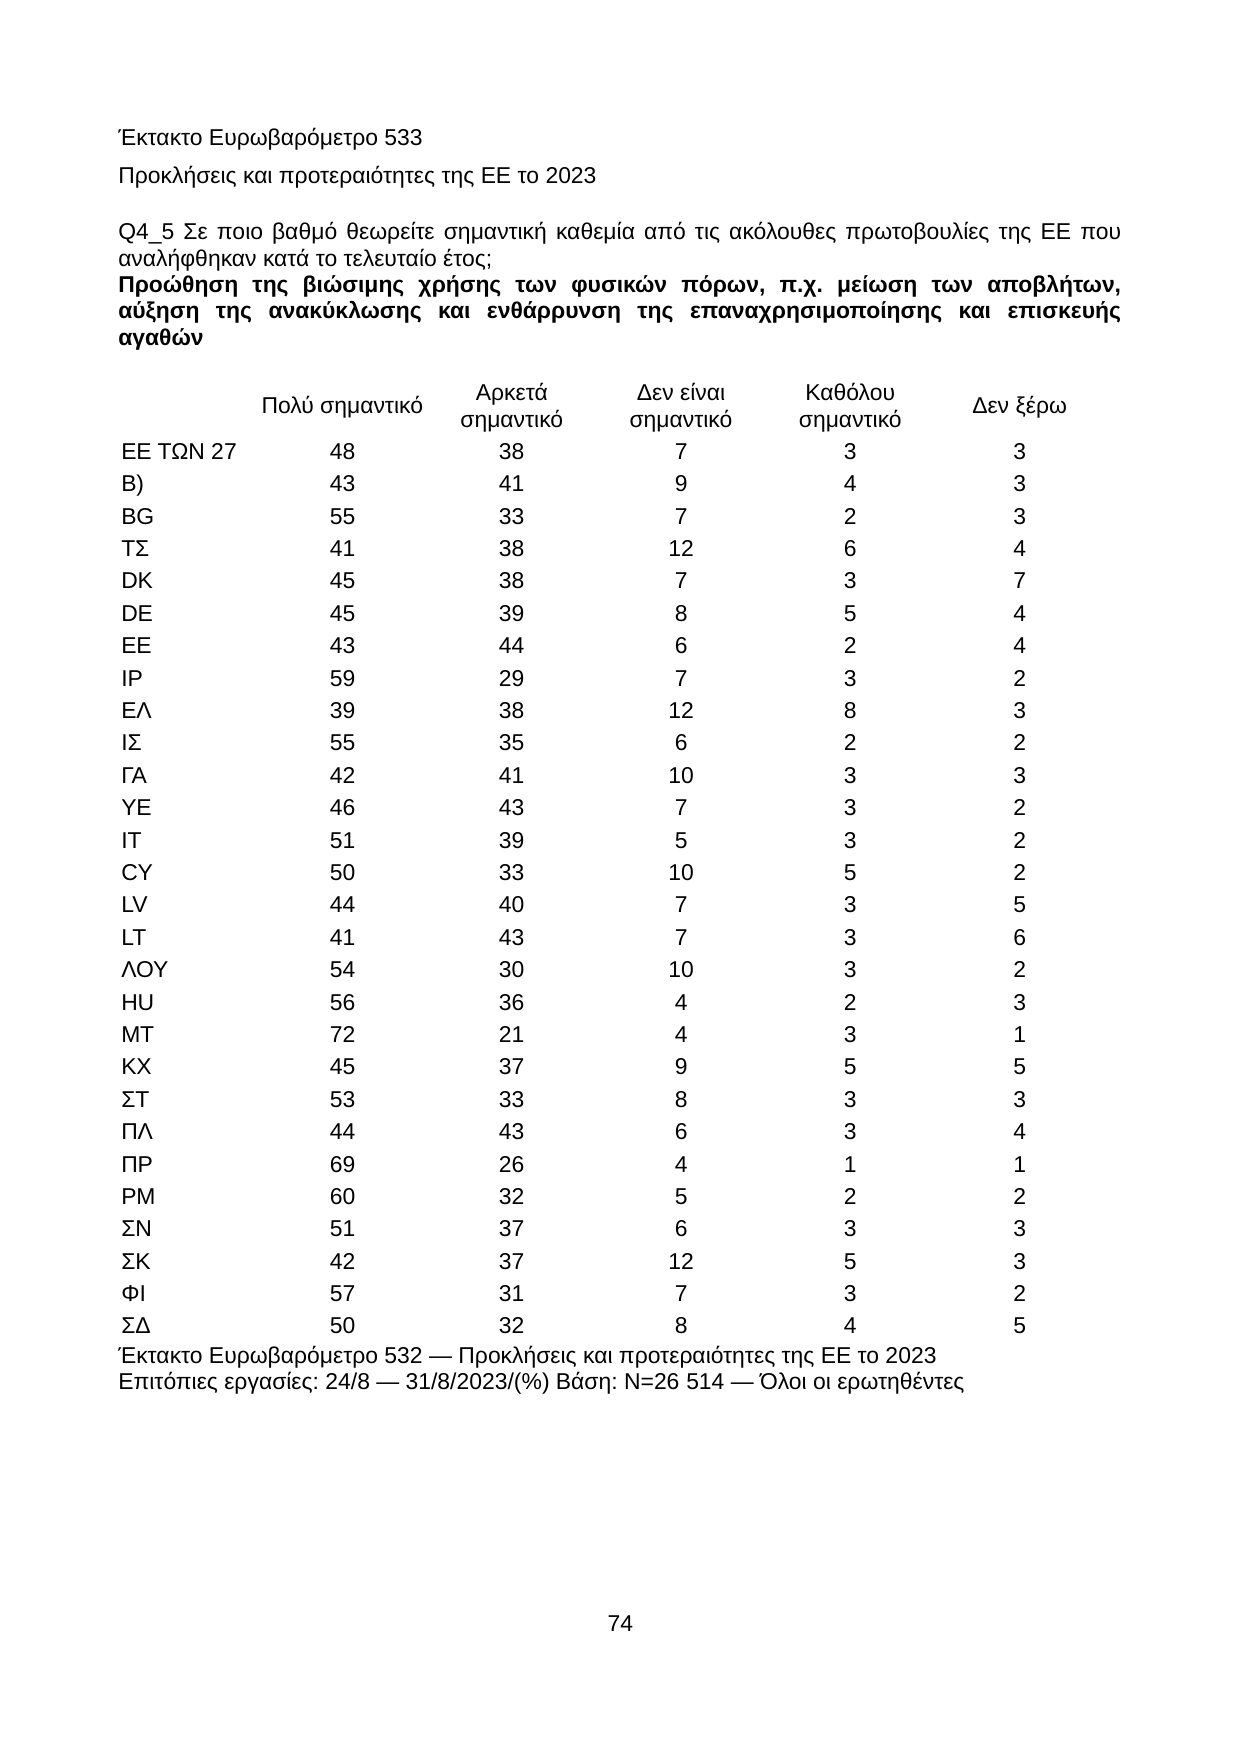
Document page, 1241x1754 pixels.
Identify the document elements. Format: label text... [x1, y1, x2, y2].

table_cell HU [118, 986, 258, 1018]
table_cell ΛΟΥ [118, 953, 258, 986]
table_cell 32 [427, 1180, 596, 1212]
table_cell 37 [427, 1212, 596, 1245]
table_cell 41 [258, 921, 427, 953]
table_cell 5 [765, 597, 935, 629]
table_cell 6 [596, 629, 765, 662]
table_cell 6 [596, 1115, 765, 1147]
table_cell 7 [935, 564, 1104, 597]
table_cell IT [118, 824, 258, 856]
table_cell 55 [258, 500, 427, 532]
table_cell 2 [935, 791, 1104, 823]
table_cell 3 [935, 694, 1104, 726]
table_cell 5 [596, 824, 765, 856]
table_cell 72 [258, 1018, 427, 1050]
table_cell 6 [596, 1212, 765, 1245]
table_cell 4 [596, 1148, 765, 1180]
table_cell ΜΤ [118, 1018, 258, 1050]
table_cell 2 [765, 1180, 935, 1212]
table_cell BG [118, 500, 258, 532]
table_cell 38 [427, 564, 596, 597]
table_cell 8 [596, 597, 765, 629]
table_cell ΠΛ [118, 1115, 258, 1147]
table_cell 3 [935, 500, 1104, 532]
table_header Καθόλου σημαντικό [765, 376, 935, 435]
table_cell 7 [596, 791, 765, 823]
text Q4_5 Σε ποιο βαθμό θεωρείτε σημαντική καθεμία από τις ακόλουθες πρωτοβουλίες της ΕΕ που αναλήφθηκαν κατά το τελευταίο έτος; [118, 218, 1122, 271]
table_cell 57 [258, 1277, 427, 1309]
table_header Πολύ σημαντικό [258, 376, 427, 435]
table_cell 31 [427, 1277, 596, 1309]
table_cell 12 [596, 694, 765, 726]
table_cell 36 [427, 986, 596, 1018]
table_cell 3 [765, 953, 935, 986]
table_cell 3 [765, 662, 935, 694]
table_header [118, 376, 258, 435]
table_cell 1 [935, 1018, 1104, 1050]
table_cell 6 [765, 532, 935, 564]
table_cell 26 [427, 1148, 596, 1180]
table_cell 7 [596, 435, 765, 467]
table_cell LT [118, 921, 258, 953]
table_cell 2 [935, 726, 1104, 759]
table_cell 5 [935, 1310, 1104, 1342]
table_cell 10 [596, 953, 765, 986]
table_cell 41 [258, 532, 427, 564]
table_cell ΙΣ [118, 726, 258, 759]
table_cell 3 [765, 564, 935, 597]
table_cell 4 [935, 597, 1104, 629]
table_header Δεν είναι σημαντικό [596, 376, 765, 435]
table_cell ΕΛ [118, 694, 258, 726]
table_cell 7 [596, 564, 765, 597]
table_cell ΣΔ [118, 1310, 258, 1342]
table_cell Β) [118, 467, 258, 499]
table_cell 44 [258, 888, 427, 921]
table_cell 4 [765, 1310, 935, 1342]
table_cell 56 [258, 986, 427, 1018]
table_cell 48 [258, 435, 427, 467]
table_cell 37 [427, 1245, 596, 1277]
table_cell 39 [258, 694, 427, 726]
table_cell 2 [935, 953, 1104, 986]
table_cell ΤΣ [118, 532, 258, 564]
text Προώθηση της βιώσιμης χρήσης των φυσικών πόρων, π.χ. μείωση των αποβλήτων, αύξηση της ανακύκλωσης και ενθάρρυνση της επαναχρησιμοποίησης και επισκευής αγαθών [118, 271, 1122, 350]
table_cell 54 [258, 953, 427, 986]
table_cell 42 [258, 1245, 427, 1277]
table_cell 3 [765, 435, 935, 467]
table_cell 45 [258, 597, 427, 629]
table_cell CY [118, 856, 258, 888]
table_cell 3 [765, 1212, 935, 1245]
table_cell ΙΡ [118, 662, 258, 694]
table_cell 10 [596, 759, 765, 791]
text Επιτόπιες εργασίες: 24/8 — 31/8/2023/(%) Βάση: N=26 514 — Όλοι οι ερωτηθέντες [118, 1368, 1122, 1394]
table_cell 55 [258, 726, 427, 759]
table_cell ΡΜ [118, 1180, 258, 1212]
table_cell 21 [427, 1018, 596, 1050]
table_cell 9 [596, 1050, 765, 1083]
table_cell 4 [596, 1018, 765, 1050]
table_cell ΓΑ [118, 759, 258, 791]
table_cell 5 [935, 888, 1104, 921]
table_cell 50 [258, 856, 427, 888]
table_cell 12 [596, 532, 765, 564]
table_cell 3 [935, 1245, 1104, 1277]
table_cell 3 [935, 759, 1104, 791]
table_cell 51 [258, 824, 427, 856]
table_cell 5 [935, 1050, 1104, 1083]
table_cell 9 [596, 467, 765, 499]
table_cell 41 [427, 759, 596, 791]
table_cell 3 [765, 888, 935, 921]
table_cell 4 [765, 467, 935, 499]
table_cell 2 [935, 824, 1104, 856]
table_cell 33 [427, 856, 596, 888]
table_cell 1 [935, 1148, 1104, 1180]
table_cell 2 [765, 986, 935, 1018]
table_cell 43 [258, 629, 427, 662]
table_cell 7 [596, 1277, 765, 1309]
table_cell 2 [935, 856, 1104, 888]
table_cell 53 [258, 1083, 427, 1115]
table_cell 12 [596, 1245, 765, 1277]
table_cell 37 [427, 1050, 596, 1083]
table_cell 60 [258, 1180, 427, 1212]
table_cell 32 [427, 1310, 596, 1342]
table_header Αρκετά σημαντικό [427, 376, 596, 435]
table_cell 50 [258, 1310, 427, 1342]
table_cell 45 [258, 564, 427, 597]
table_cell 7 [596, 662, 765, 694]
table_cell ΠΡ [118, 1148, 258, 1180]
table_cell ΥΕ [118, 791, 258, 823]
table_cell 69 [258, 1148, 427, 1180]
table_cell 8 [596, 1083, 765, 1115]
table_cell 38 [427, 532, 596, 564]
table_cell 1 [765, 1148, 935, 1180]
table_cell 3 [935, 986, 1104, 1018]
table_cell 6 [935, 921, 1104, 953]
table_cell 42 [258, 759, 427, 791]
table_cell ΚΧ [118, 1050, 258, 1083]
table_cell 3 [765, 791, 935, 823]
table_cell 3 [765, 1277, 935, 1309]
table_cell 3 [935, 1212, 1104, 1245]
table_cell 29 [427, 662, 596, 694]
table_cell ΣΝ [118, 1212, 258, 1245]
table_cell ΦΙ [118, 1277, 258, 1309]
table_cell 39 [427, 824, 596, 856]
table_cell 3 [935, 1083, 1104, 1115]
table_cell 33 [427, 1083, 596, 1115]
table_cell 5 [765, 1245, 935, 1277]
table_cell 46 [258, 791, 427, 823]
table_cell 43 [258, 467, 427, 499]
table_cell 33 [427, 500, 596, 532]
table_cell 2 [935, 1277, 1104, 1309]
table_cell 3 [765, 1018, 935, 1050]
table_cell ΣΚ [118, 1245, 258, 1277]
table_cell 43 [427, 921, 596, 953]
table_cell 59 [258, 662, 427, 694]
text Έκτακτο Ευρωβαρόμετρο 532 — Προκλήσεις και προτεραιότητες της ΕΕ το 2023 [118, 1342, 1122, 1368]
table_cell 7 [596, 888, 765, 921]
table_cell 10 [596, 856, 765, 888]
table_cell 3 [765, 759, 935, 791]
table_cell ΣΤ [118, 1083, 258, 1115]
table_cell LV [118, 888, 258, 921]
table_cell 3 [765, 1083, 935, 1115]
table_cell 3 [765, 824, 935, 856]
table_cell 4 [935, 1115, 1104, 1147]
table_cell 3 [765, 1115, 935, 1147]
table_cell 2 [935, 662, 1104, 694]
table_cell 4 [935, 532, 1104, 564]
table_cell 2 [765, 726, 935, 759]
table_cell DK [118, 564, 258, 597]
table_cell 3 [765, 921, 935, 953]
table_cell DE [118, 597, 258, 629]
table_cell ΕΕ ΤΩΝ 27 [118, 435, 258, 467]
table_cell 3 [935, 467, 1104, 499]
table_cell 4 [596, 986, 765, 1018]
table_cell 35 [427, 726, 596, 759]
table_cell 2 [935, 1180, 1104, 1212]
table_cell 43 [427, 791, 596, 823]
table_cell 30 [427, 953, 596, 986]
table_cell 7 [596, 500, 765, 532]
table_cell 5 [765, 1050, 935, 1083]
table_cell 5 [596, 1180, 765, 1212]
table_cell 44 [427, 629, 596, 662]
table_cell 8 [765, 694, 935, 726]
table_cell 39 [427, 597, 596, 629]
table_header Δεν ξέρω [935, 376, 1104, 435]
table_cell 3 [935, 435, 1104, 467]
table_cell 4 [935, 629, 1104, 662]
table_cell 5 [765, 856, 935, 888]
table_cell 2 [765, 500, 935, 532]
table_cell 44 [258, 1115, 427, 1147]
table_cell 43 [427, 1115, 596, 1147]
table_cell 45 [258, 1050, 427, 1083]
table_cell 38 [427, 694, 596, 726]
table_cell 8 [596, 1310, 765, 1342]
table_cell 7 [596, 921, 765, 953]
table_cell 41 [427, 467, 596, 499]
table_cell 38 [427, 435, 596, 467]
table_cell 6 [596, 726, 765, 759]
table_cell 2 [765, 629, 935, 662]
table_cell ΕΕ [118, 629, 258, 662]
table_cell 51 [258, 1212, 427, 1245]
table_cell 40 [427, 888, 596, 921]
